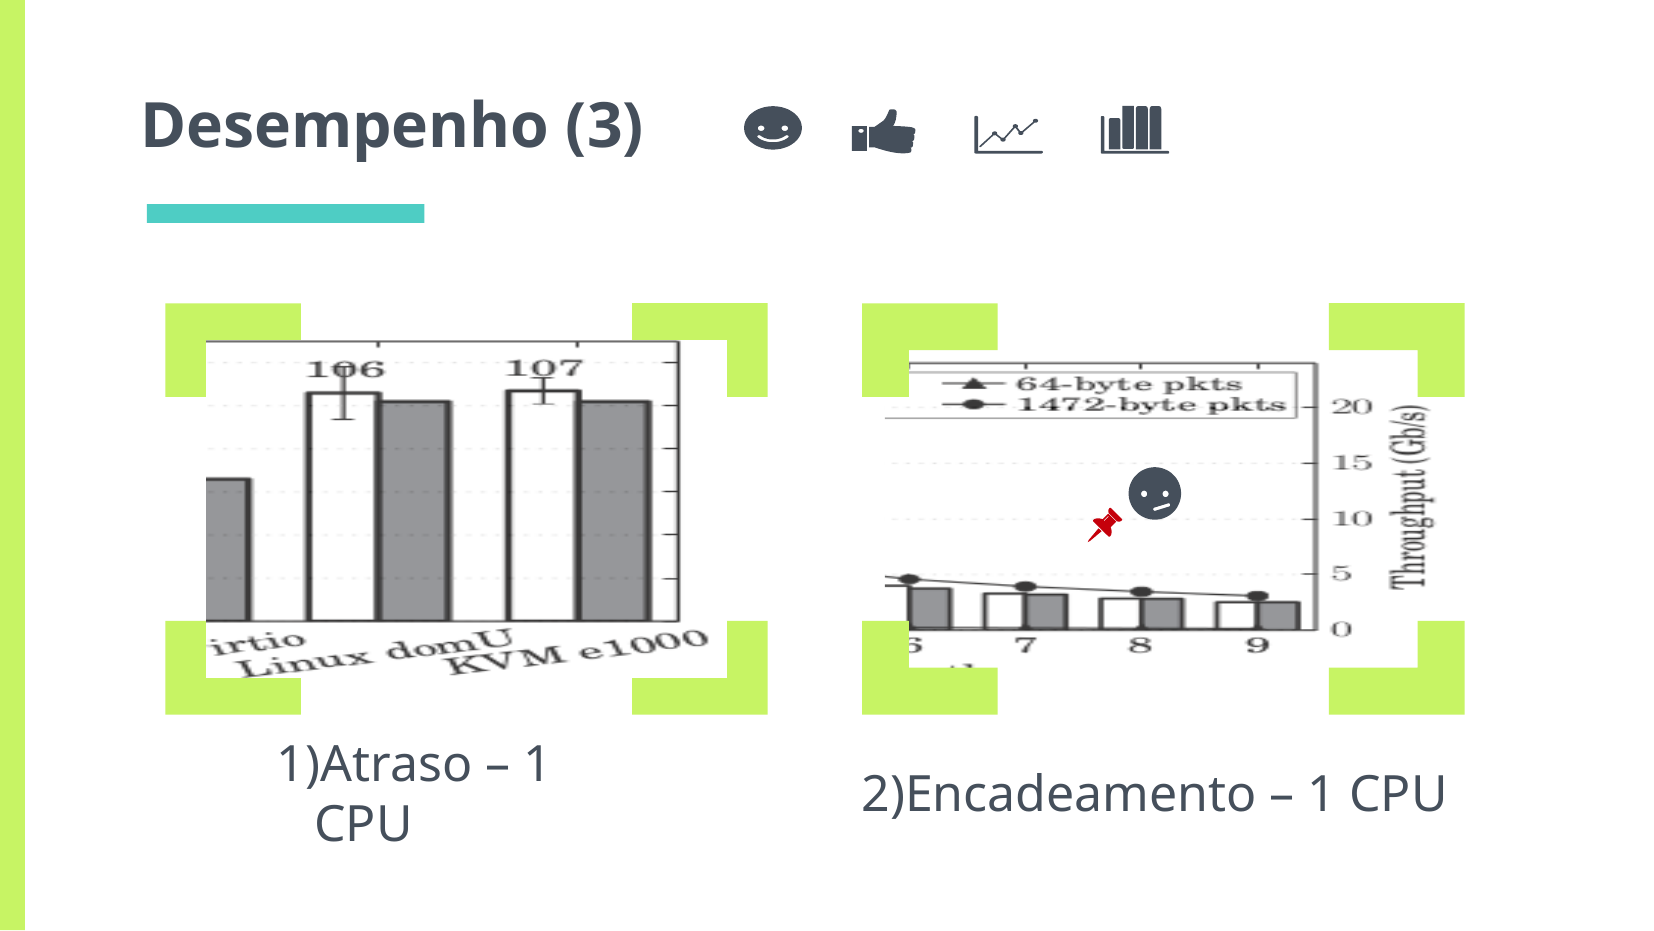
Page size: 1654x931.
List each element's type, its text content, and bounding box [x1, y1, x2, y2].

text_box [165, 620, 301, 715]
text_box [1100, 106, 1170, 154]
text_box [744, 106, 802, 150]
text_box [1087, 507, 1123, 543]
picture [884, 318, 1446, 691]
picture [206, 340, 727, 678]
text_box [632, 303, 768, 397]
text_box [851, 126, 867, 151]
text_box [1122, 105, 1134, 149]
text_box [974, 115, 1043, 154]
text_box [862, 303, 998, 397]
text_box [1128, 467, 1182, 520]
text_box [1328, 620, 1465, 715]
text_box [165, 303, 301, 397]
text_box [1328, 303, 1465, 397]
text_box [869, 109, 916, 154]
text_box [632, 620, 768, 715]
list Atraso – 1 CPU [224, 761, 674, 821]
list Encadeamento – 1 CPU [809, 761, 1495, 821]
text_box [862, 620, 998, 715]
title Desempenho (3) [124, 0, 1529, 176]
